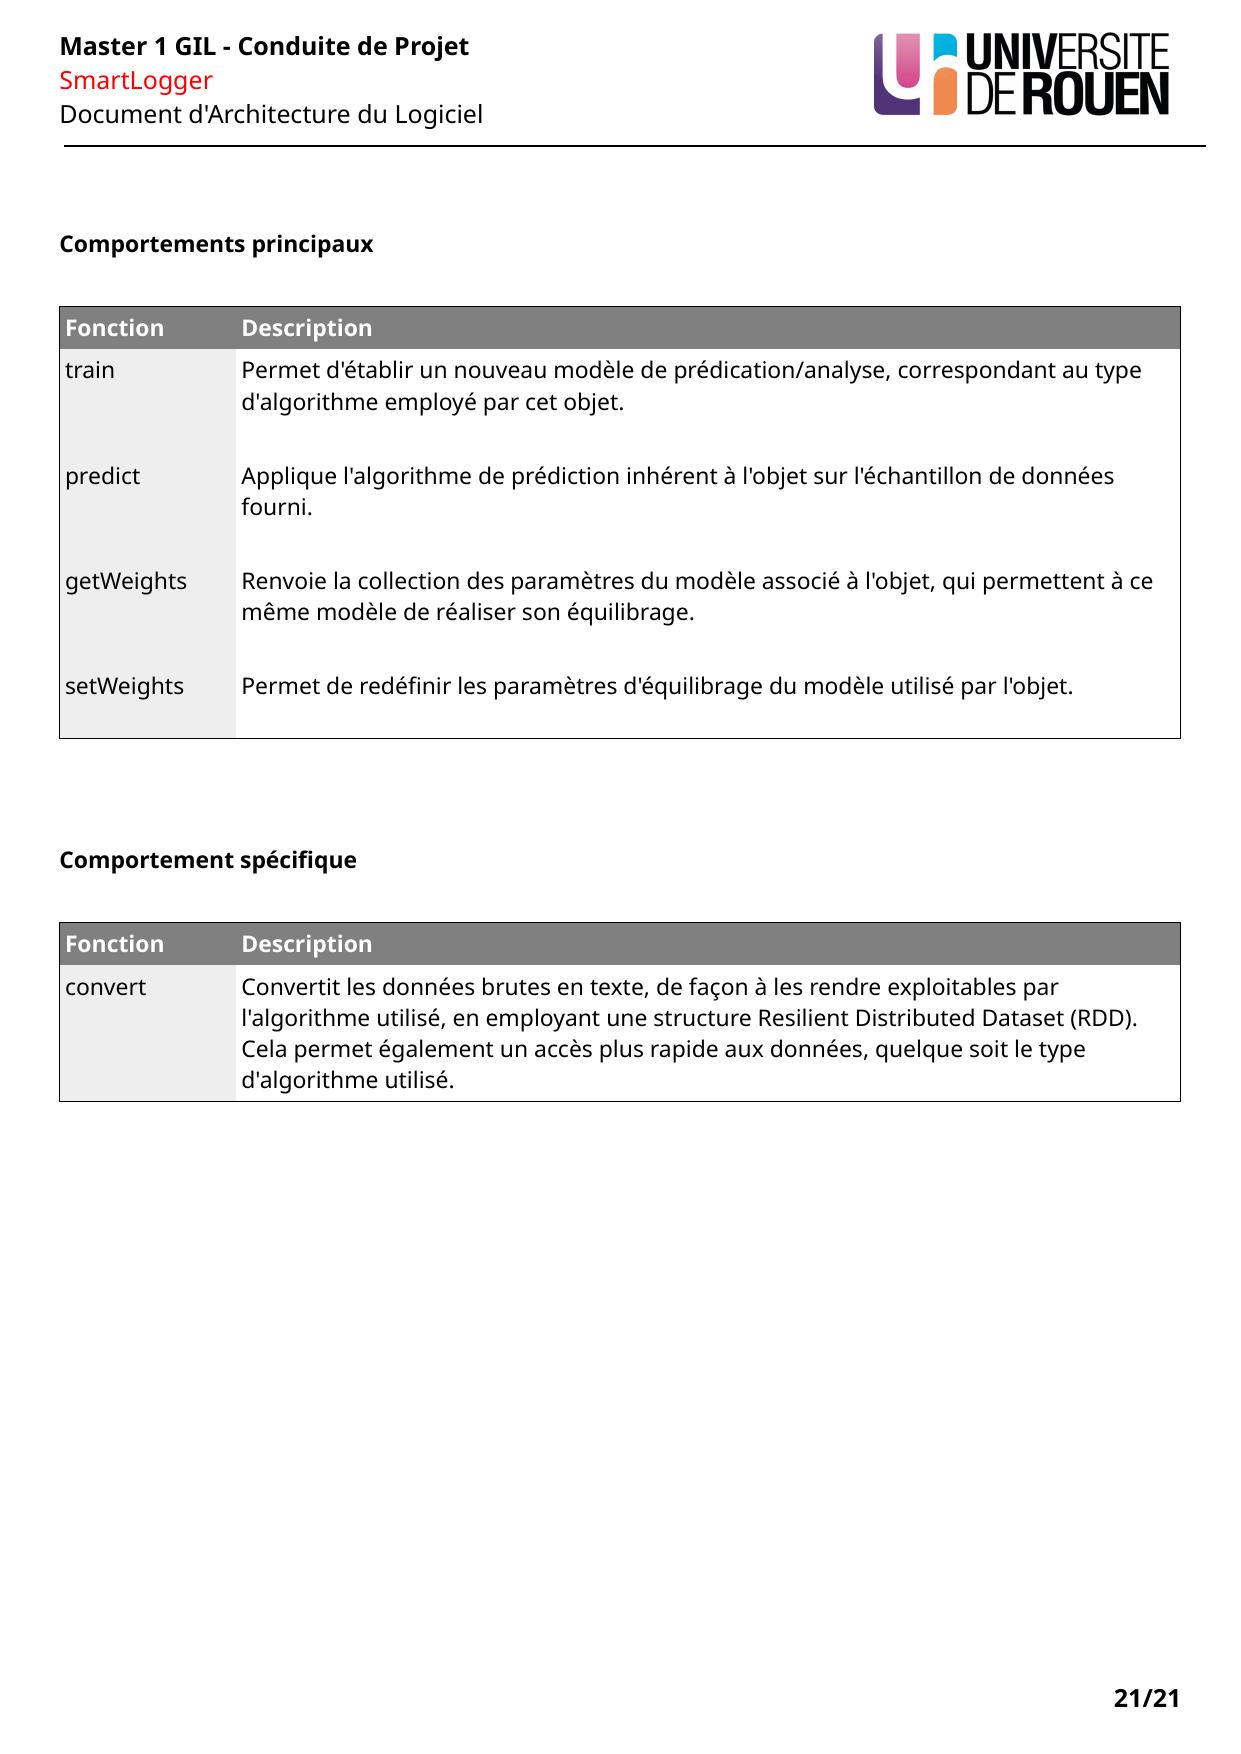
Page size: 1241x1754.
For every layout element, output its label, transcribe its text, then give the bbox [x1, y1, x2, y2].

picture [872, 32, 1170, 118]
table_cell Renvoie la collection des paramètres du modèle associé à l'objet, qui permettent à ce même modèle de réaliser son équilibrage. [236, 559, 1180, 664]
table_cell predict [60, 454, 236, 559]
table_header Fonction [60, 307, 236, 349]
table_cell getWeights [60, 559, 236, 664]
table_cell Permet d'établir un nouveau modèle de prédication/analyse, correspondant au type d'algorithme employé par cet objet. [236, 349, 1180, 454]
table_cell train [60, 349, 236, 454]
table_cell Convertit les données brutes en texte, de façon à les rendre exploitables par l'algorithme utilisé, en employant une structure Resilient Distributed Dataset (RDD). Cela permet également un accès plus rapide aux données, quelque soit le type d'algorithme utilisé. [236, 965, 1180, 1101]
table_header Description [236, 307, 1180, 349]
table_cell Applique l'algorithme de prédiction inhérent à l'objet sur l'échantillon de données fourni. [236, 454, 1180, 559]
table_cell convert [60, 965, 236, 1101]
table_cell setWeights [60, 664, 236, 738]
table_header Fonction [60, 923, 236, 965]
table_header Description [236, 923, 1180, 965]
table_cell Permet de redéfinir les paramètres d'équilibrage du modèle utilisé par l'objet. [236, 664, 1180, 738]
subtitle Comportement spécifique [59, 844, 1181, 875]
subtitle Comportements principaux [59, 228, 1181, 259]
